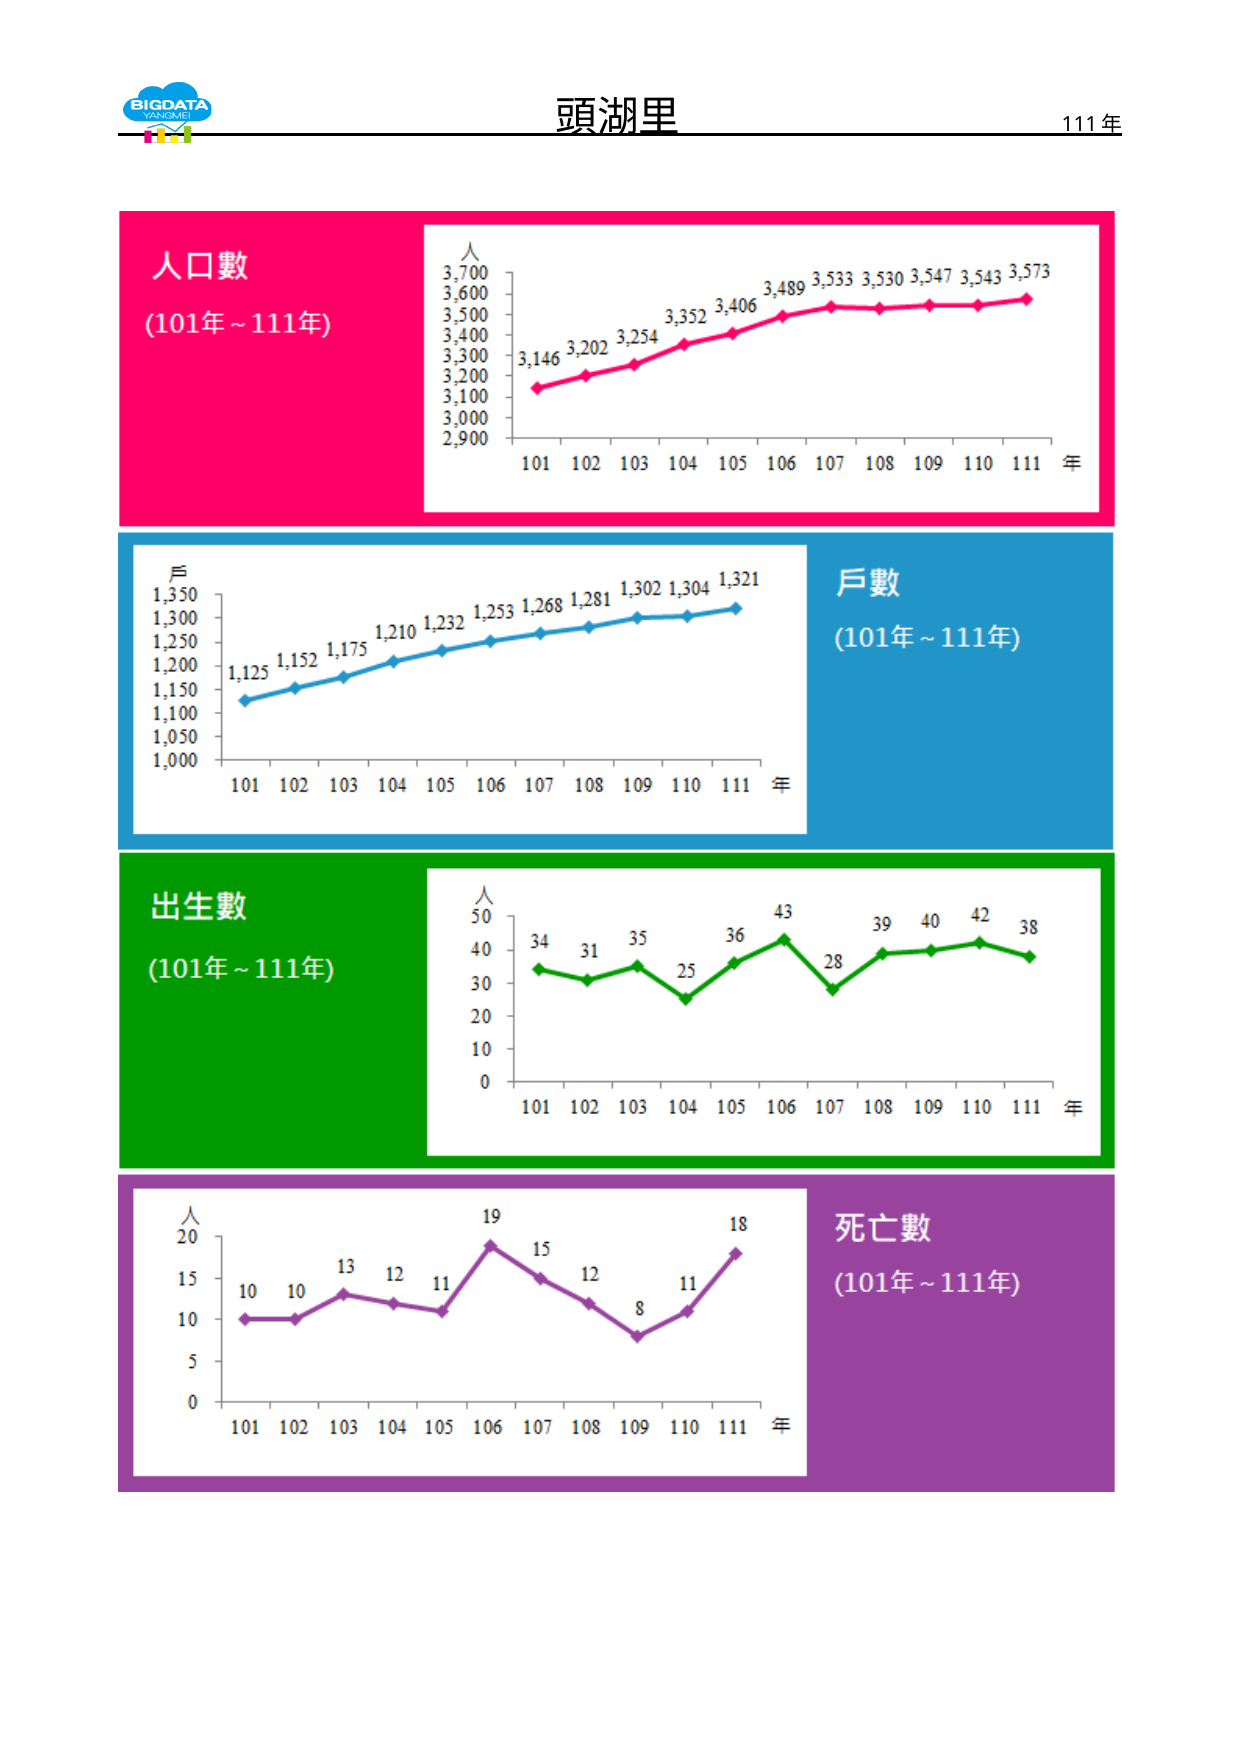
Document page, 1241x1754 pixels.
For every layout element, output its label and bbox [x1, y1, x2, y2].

picture [169, 101, 186, 109]
picture [131, 101, 142, 109]
picture [156, 101, 170, 109]
picture [187, 82, 212, 104]
picture [196, 101, 207, 109]
picture [123, 114, 212, 143]
picture [118, 211, 1115, 1492]
picture [123, 82, 171, 105]
